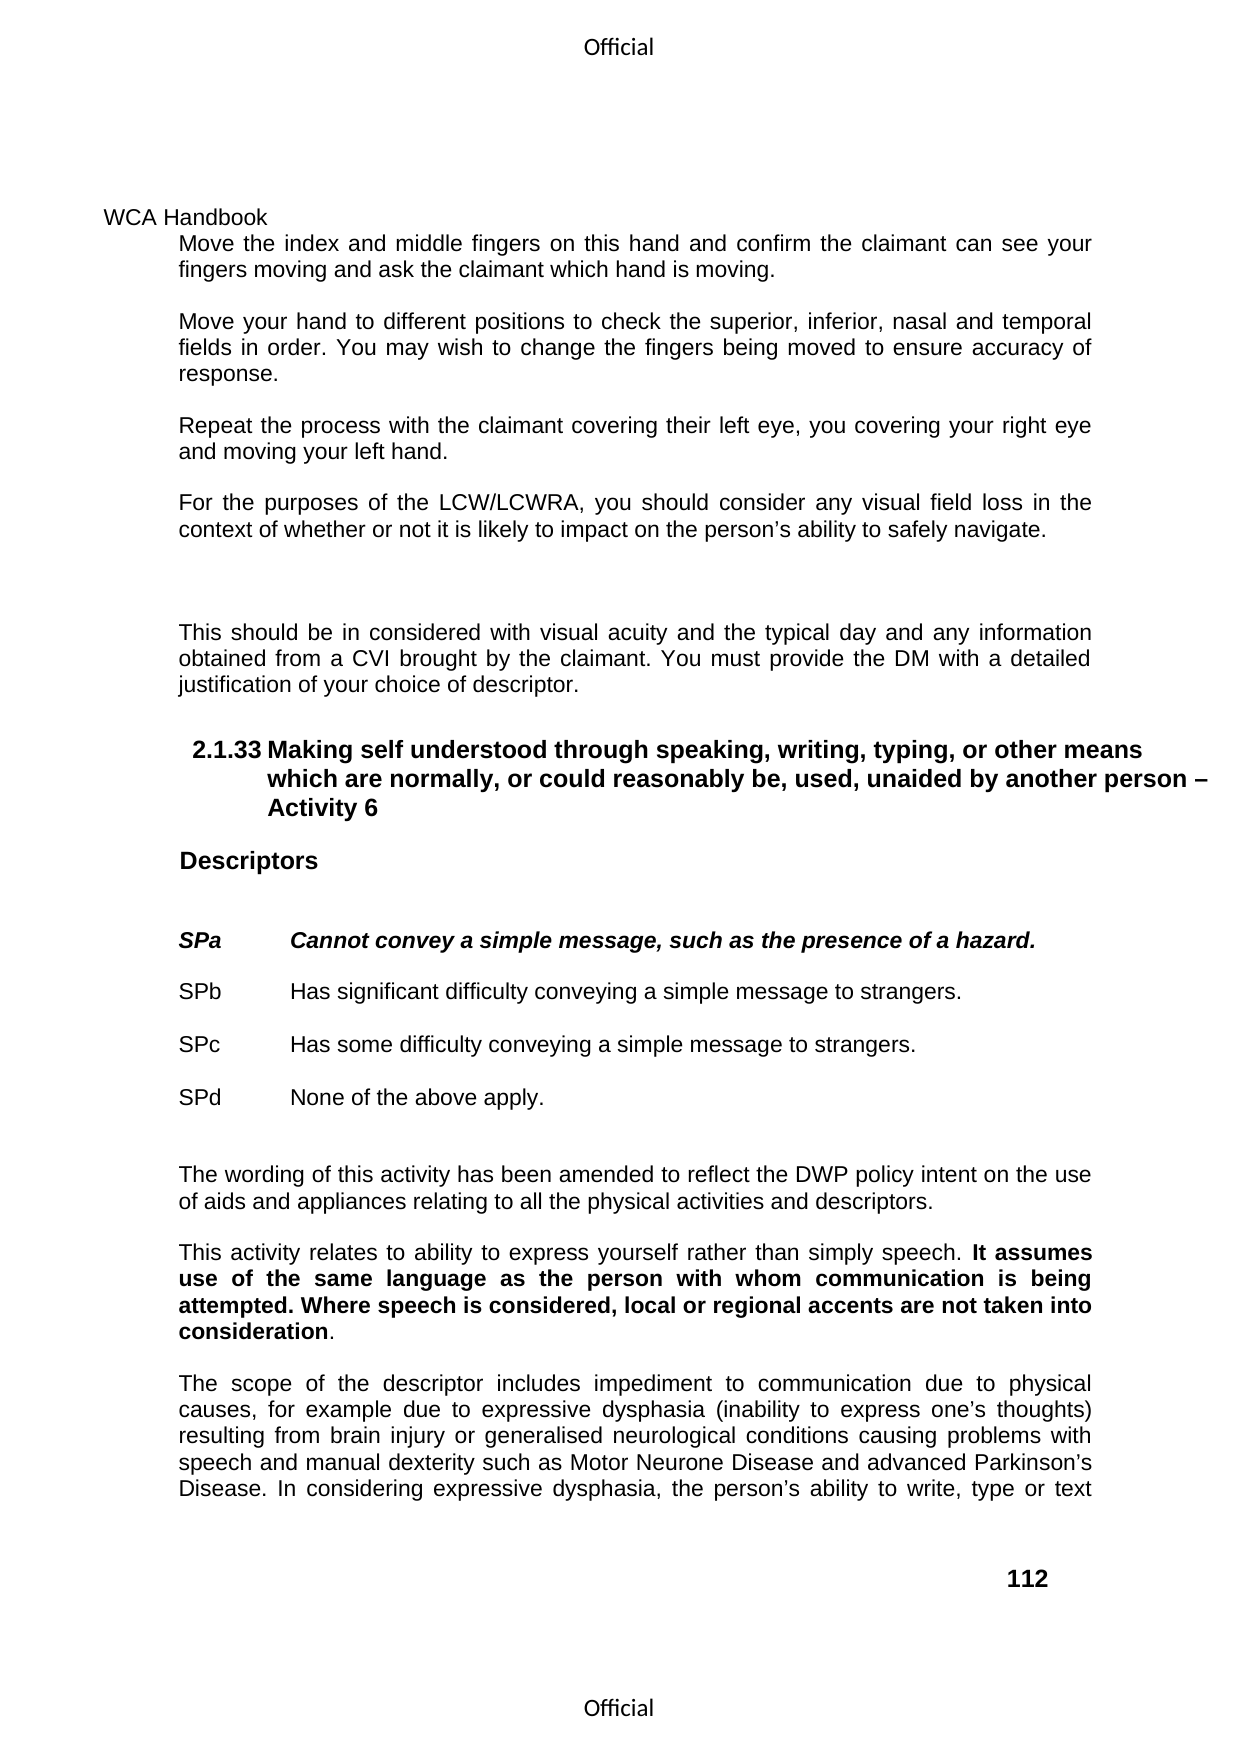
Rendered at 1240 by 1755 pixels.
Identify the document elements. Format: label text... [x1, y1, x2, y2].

text SPa Cannot convey a simple message, such as the presence of a hazard. [140, 927, 1093, 953]
text Descriptors [103, 846, 1211, 875]
text SPc Has some difficulty conveying a simple message to strangers. [140, 1031, 1093, 1057]
subtitle Making self understood through speaking, writing, typing, or other means which are normally, or could reasonably be, used, unaided by another person – Activity 6 [192, 735, 1211, 821]
text SPb Has significant difficulty conveying a simple message to strangers. [140, 978, 1093, 1004]
list This should be in considered with visual acuity and the typical day and any information obtained from a CVI brought by the claimant. You must provide the DM with a detailed justification of your choice of descriptor. [178, 618, 1093, 697]
list Move your hand to different positions to check the superior, inferior, nasal and temporal fields in order. You may wish to change the fingers being moved to ensure accuracy of response. [178, 308, 1093, 387]
text SPd None of the above apply. [140, 1084, 1093, 1110]
text The scope of the descriptor includes impediment to communication due to physical causes, for example due to expressive dysphasia (inability to express one’s thoughts) resulting from brain injury or generalised neurological conditions causing problems with speech and manual dexterity such as Motor Neurone Disease and advanced Parkinson’s Disease. In considering expressive dysphasia, the person’s ability to write, type or text [178, 1369, 1093, 1501]
list Repeat the process with the claimant covering their left eye, you covering your right eye and moving your left hand. [178, 412, 1093, 464]
text The wording of this activity has been amended to reflect the DWP policy intent on the use of aids and appliances relating to all the physical activities and descriptors. [178, 1161, 1093, 1214]
list Move the index and middle fingers on this hand and confirm the claimant can see your fingers moving and ask the claimant which hand is moving. [178, 230, 1093, 283]
text This activity relates to ability to express yourself rather than simply speech. It assumes use of the same language as the person with whom communication is being attempted. Where speech is considered, local or regional accents are not taken into consideration. [178, 1239, 1093, 1344]
list For the purposes of the LCW/LCWRA, you should consider any visual field loss in the context of whether or not it is likely to impact on the person’s ability to safely navigate. [178, 489, 1093, 542]
